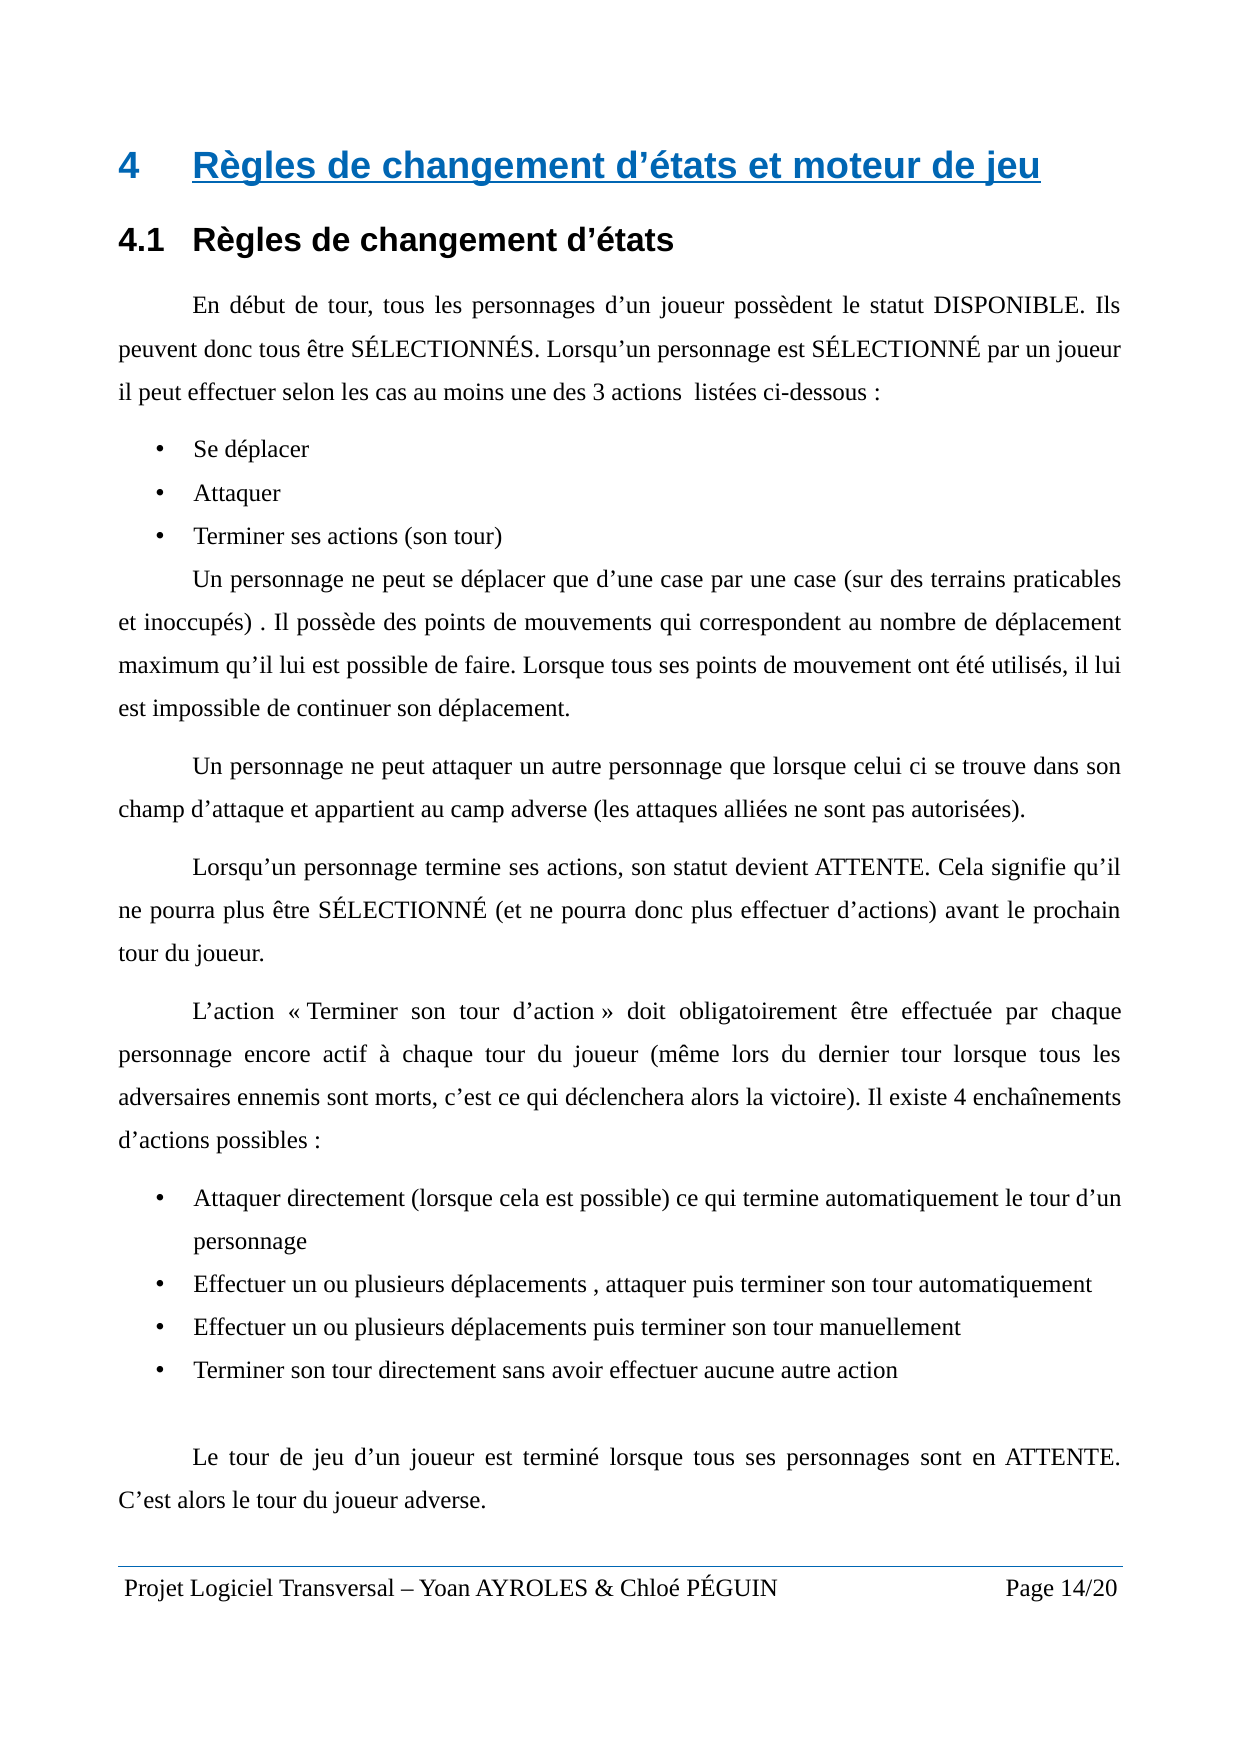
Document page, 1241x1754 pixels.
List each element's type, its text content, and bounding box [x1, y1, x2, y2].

list Attaquer directement (lorsque cela est possible) ce qui termine automatiquement le tour d’un personnage [156, 1183, 1122, 1255]
text Un personnage ne peut se déplacer que d’une case par une case (sur des terrains praticables et inoccupés) . Il possède des points de mouvements qui correspondent au nombre de déplacement maximum qu’il lui est possible de faire. Lorsque tous ses points de mouvement ont été utilisés, il lui est impossible de continuer son déplacement. [118, 564, 1122, 722]
subtitle Règles de changement d’états et moteur de jeu [118, 143, 1122, 187]
text En début de tour, tous les personnages d’un joueur possèdent le statut DISPONIBLE. Ils peuvent donc tous être SÉLECTIONNÉS. Lorsqu’un personnage est SÉLECTIONNÉ par un joueur il peut effectuer selon les cas au moins une des 3 actions listées ci-dessous : [118, 291, 1122, 406]
list Terminer son tour directement sans avoir effectuer aucune autre action [156, 1355, 1122, 1384]
text Un personnage ne peut attaquer un autre personnage que lorsque celui ci se trouve dans son champ d’attaque et appartient au camp adverse (les attaques alliées ne sont pas autorisées). [118, 751, 1122, 823]
list Attaquer [156, 478, 1122, 506]
text Le tour de jeu d’un joueur est terminé lorsque tous ses personnages sont en ATTENTE. C’est alors le tour du joueur adverse. [118, 1442, 1122, 1513]
text L’action « Terminer son tour d’action » doit obligatoirement être effectuée par chaque personnage encore actif à chaque tour du joueur (même lors du dernier tour lorsque tous les adversaires ennemis sont morts, c’est ce qui déclenchera alors la victoire). Il existe 4 enchaînements d’actions possibles : [118, 996, 1122, 1154]
list Effectuer un ou plusieurs déplacements , attaquer puis terminer son tour automatiquement [156, 1269, 1122, 1298]
list Effectuer un ou plusieurs déplacements puis terminer son tour manuellement [156, 1312, 1122, 1341]
list Se déplacer [156, 434, 1122, 463]
list Terminer ses actions (son tour) [156, 521, 1122, 549]
text Lorsqu’un personnage termine ses actions, son statut devient ATTENTE. Cela signifie qu’il ne pourra plus être SÉLECTIONNÉ (et ne pourra donc plus effectuer d’actions) avant le prochain tour du joueur. [118, 852, 1122, 967]
subtitle Règles de changement d’états [118, 220, 1122, 259]
